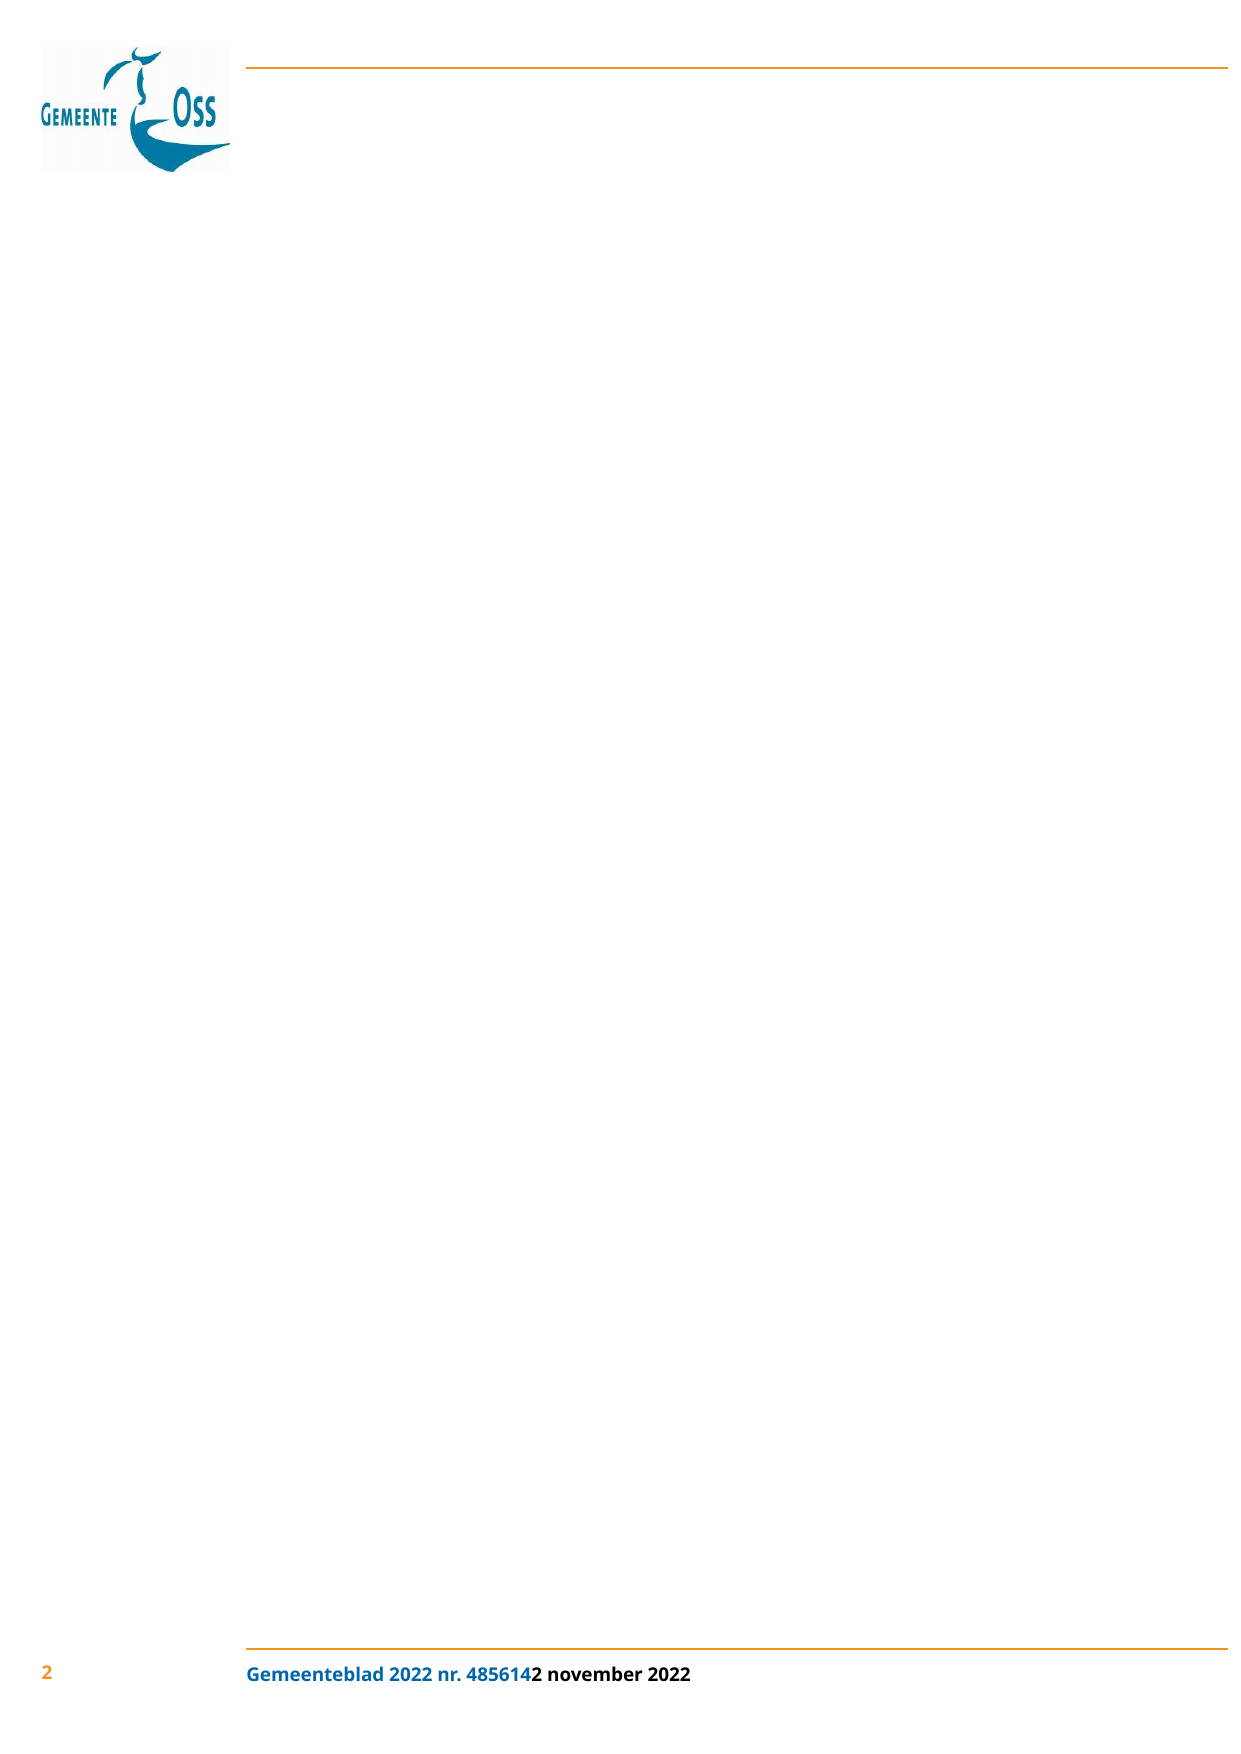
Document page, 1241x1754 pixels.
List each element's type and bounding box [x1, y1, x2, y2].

picture [41, 47, 231, 172]
